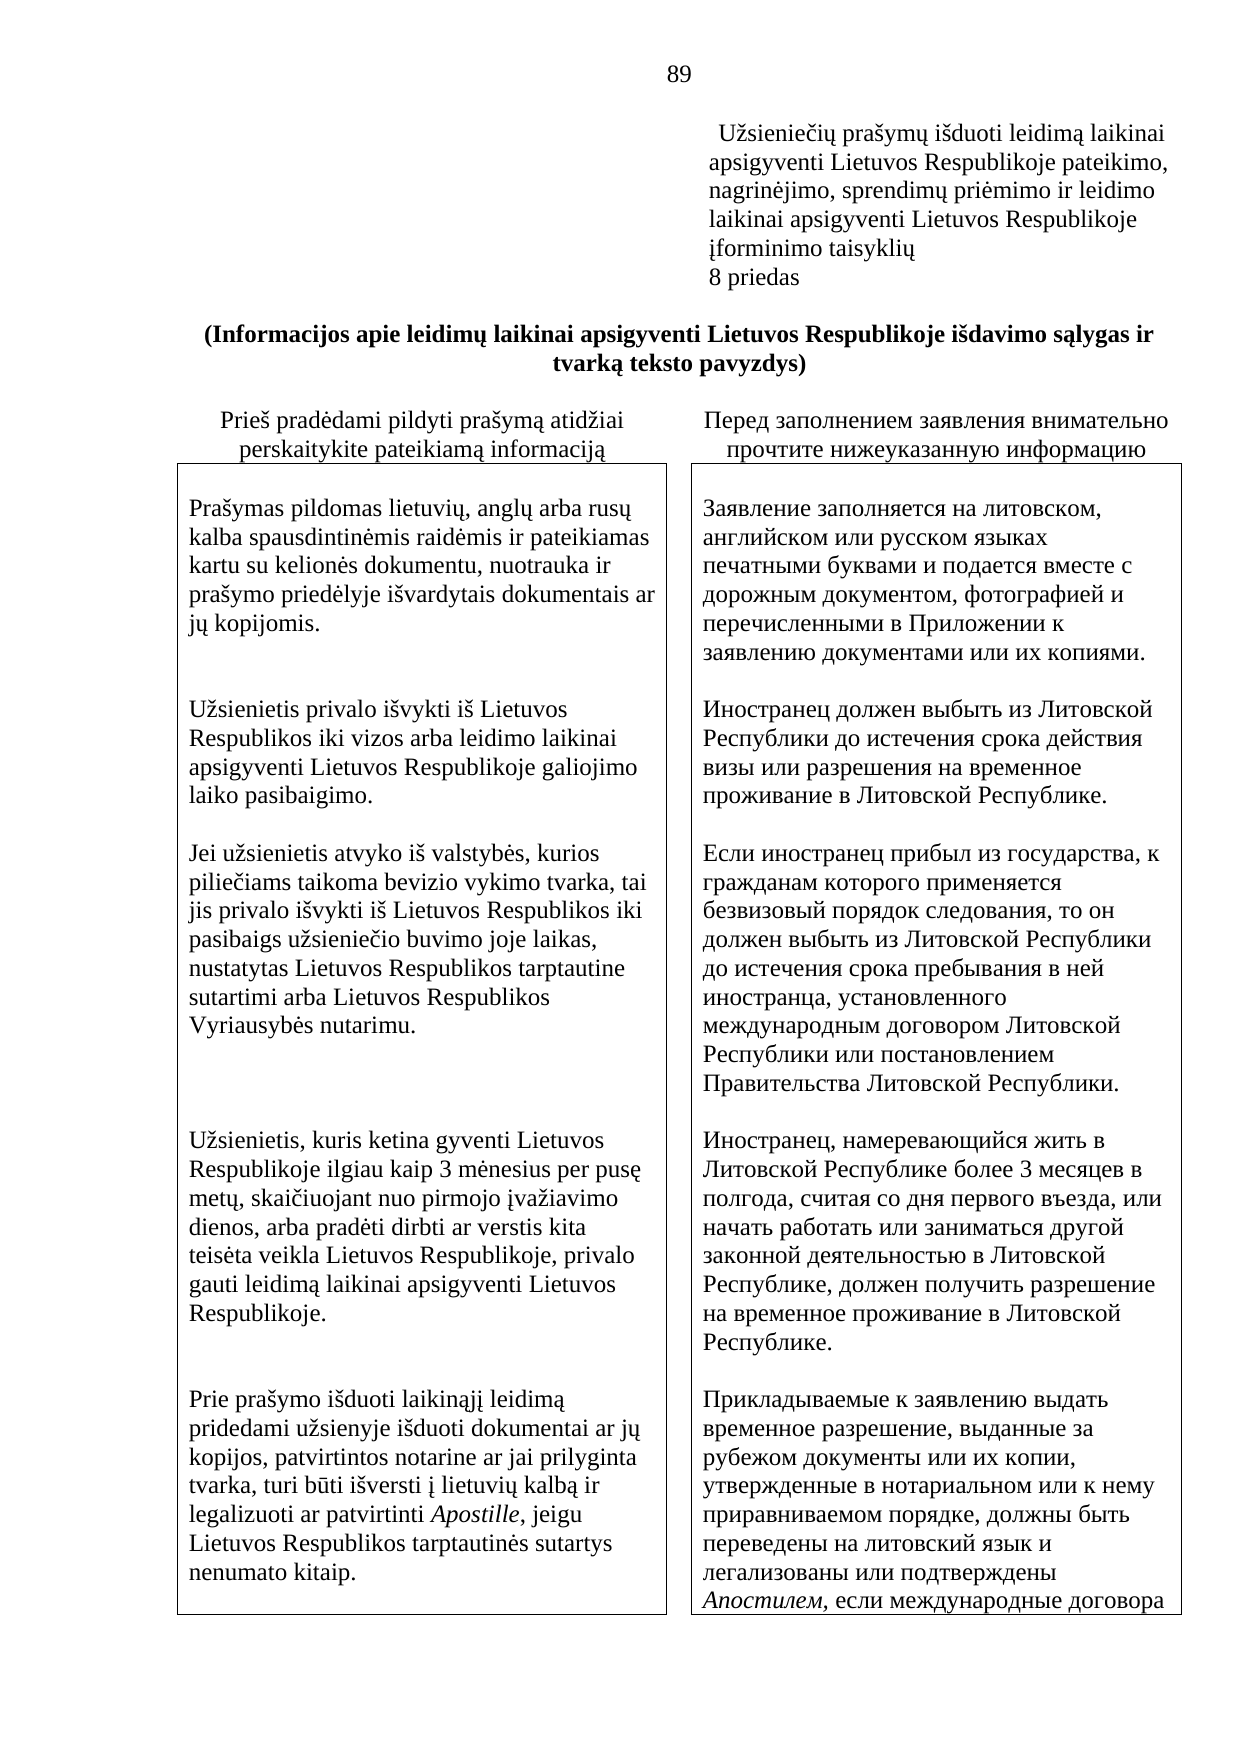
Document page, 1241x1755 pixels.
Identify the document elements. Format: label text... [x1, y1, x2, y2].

text laikinai apsigyventi Lietuvos Respublikoje [177, 204, 1181, 233]
table_cell [667, 463, 691, 1614]
table_header Перед заполнением заявления внимательно прочтите нижеуказанную информацию [691, 406, 1181, 463]
text (Informacijos apie leidimų laikinai apsigyventi Lietuvos Respublikoje išdavimo sąlygas ir tvarką teksto pavyzdys) [177, 319, 1181, 377]
table_header Prieš pradėdami pildyti prašymą atidžiai perskaitykite pateikiamą informaciją [177, 406, 667, 463]
text 8 priedas [177, 262, 1181, 291]
table_header [667, 406, 691, 463]
text įforminimo taisyklių [177, 233, 1181, 262]
table_cell Prašymas pildomas lietuvių, anglų arba rusų kalba spausdintinėmis raidėmis ir pateikiamas kartu su kelionės dokumentu, nuotrauka ir prašymo priedėlyje išvardytais dokumentais ar jų kopijomis. Užsienietis privalo išvykti iš Lietuvos Respublikos iki vizos arba leidimo laikinai apsigyventi Lietuvos Respublikoje galiojimo laiko pasibaigimo. Jei užsienietis atvyko iš valstybės, kurios piliečiams taikoma bevizio vykimo tvarka, tai jis privalo išvykti iš Lietuvos Respublikos iki pasibaigs užsieniečio buvimo joje laikas, nustatytas Lietuvos Respublikos tarptautine sutartimi arba Lietuvos Respublikos Vyriausybės nutarimu. Užsienietis, kuris ketina gyventi Lietuvos Respublikoje ilgiau kaip 3 mėnesius per pusę metų, skaičiuojant nuo pirmojo įvažiavimo dienos, arba pradėti dirbti ar verstis kita teisėta veikla Lietuvos Respublikoje, privalo gauti leidimą laikinai apsigyventi Lietuvos Respublikoje. Prie prašymo išduoti laikinąjį leidimą pridedami užsienyje išduoti dokumentai ar jų kopijos, patvirtintos notarine ar jai prilyginta tvarka, turi būti išversti į lietuvių kalbą ir legalizuoti ar patvirtinti Apostille, jeigu Lietuvos Respublikos tarptautinės sutartys nenumato kitaip. [178, 464, 666, 1614]
text nagrinėjimo, sprendimų priėmimo ir leidimo [177, 176, 1181, 204]
text apsigyventi Lietuvos Respublikoje pateikimo, [177, 147, 1181, 176]
text Užsieniečių prašymų išduoti leidimą laikinai [177, 118, 1181, 147]
